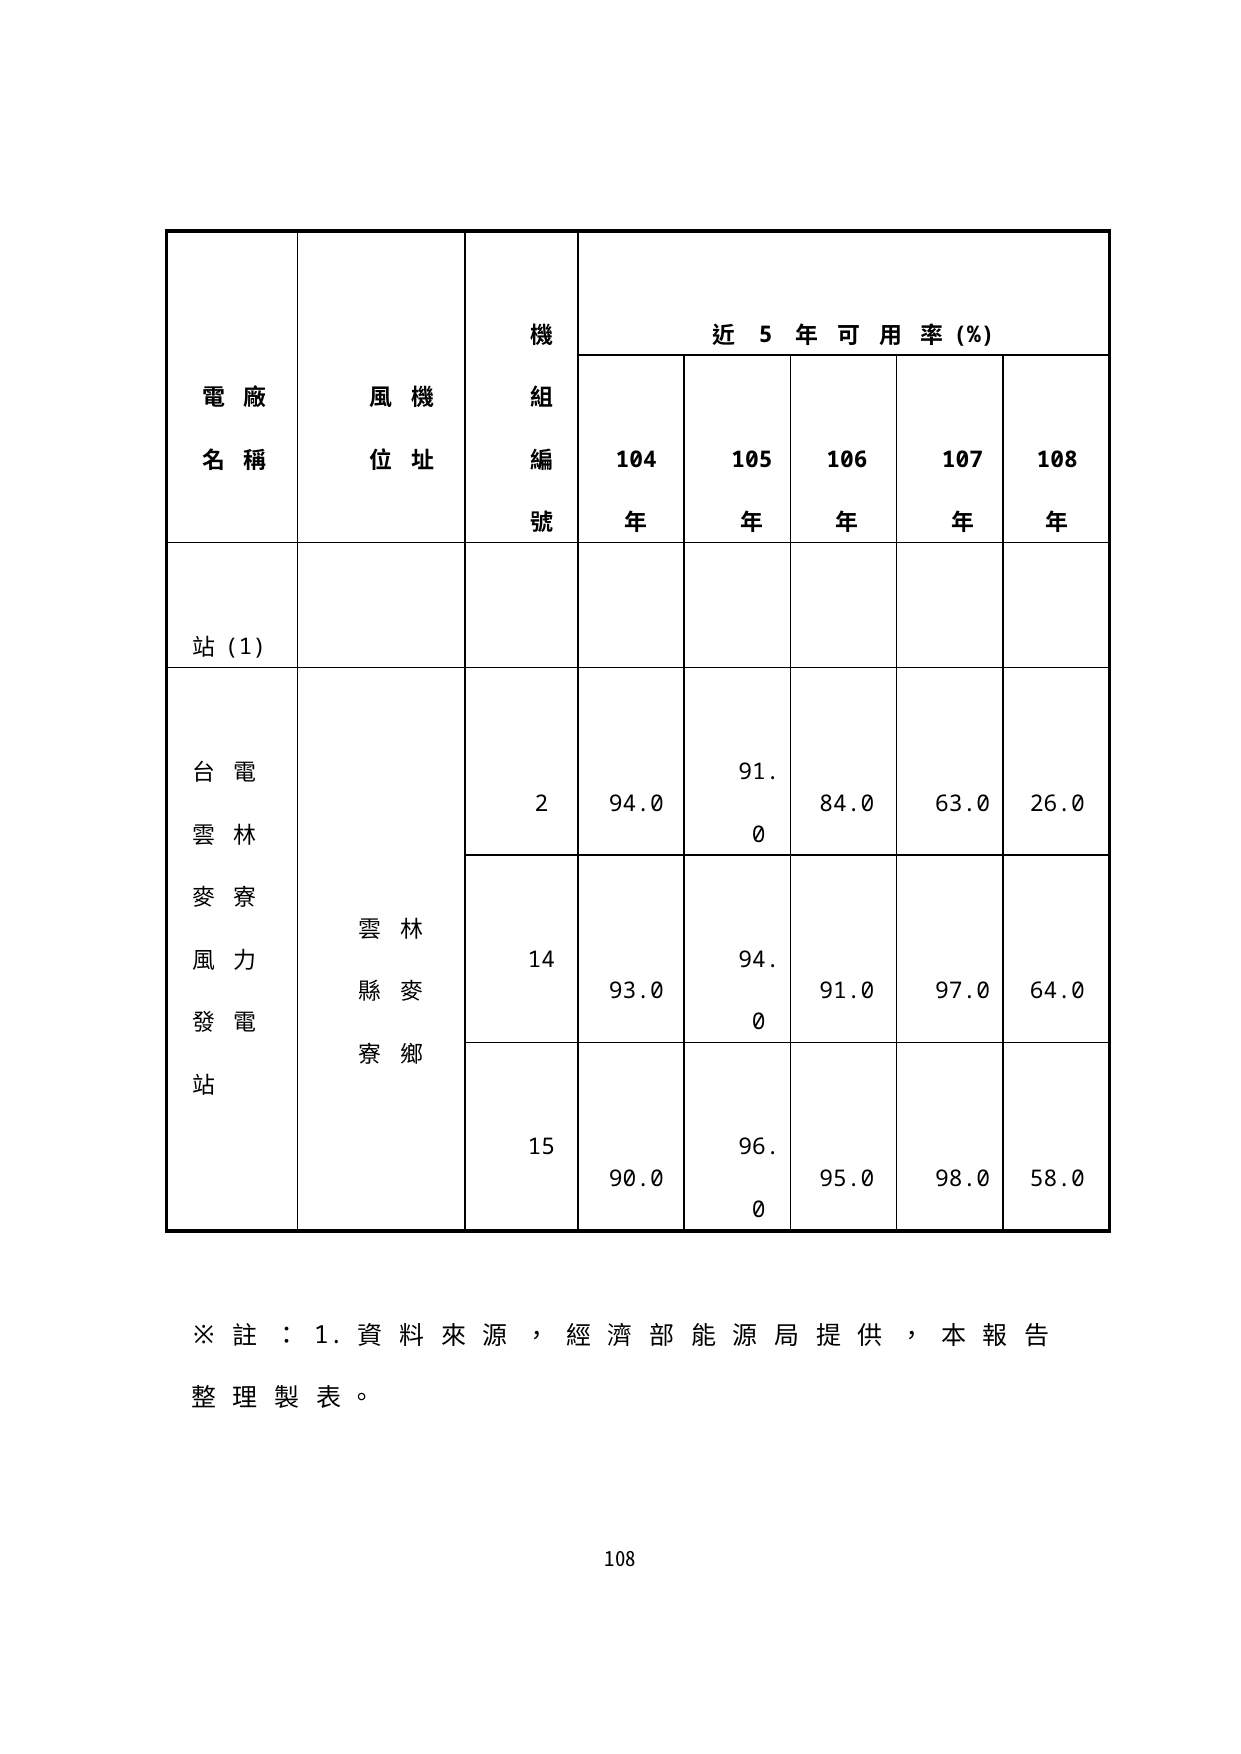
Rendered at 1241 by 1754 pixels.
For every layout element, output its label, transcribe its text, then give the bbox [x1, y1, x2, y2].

table_cell 15 [466, 1043, 577, 1229]
table_cell 26.0 [1004, 668, 1108, 854]
table_cell 91.0 [685, 668, 790, 854]
text ※註：1.資料來源，經濟部能源局提供，本報告整理製表。 [183, 1292, 1058, 1417]
table_cell 97.0 [897, 856, 1002, 1042]
table_cell 93.0 [579, 856, 683, 1042]
table_cell 2 [466, 668, 577, 854]
table_cell 58.0 [1004, 1043, 1108, 1229]
table_cell 96.0 [685, 1043, 790, 1229]
table_cell 94.0 [579, 668, 683, 854]
table_cell [1004, 543, 1108, 667]
table_cell 站(1) [168, 543, 297, 667]
table_cell 雲林縣麥寮鄉 [298, 668, 464, 1229]
table_cell [791, 543, 896, 667]
table_cell [579, 543, 683, 667]
table_cell 98.0 [897, 1043, 1002, 1229]
table_header 風機位址 [298, 233, 464, 542]
table_cell [466, 543, 577, 667]
table_cell 105年 [685, 356, 790, 542]
table_header 近5年可用率(%) [579, 233, 1108, 354]
table_cell 107年 [897, 356, 1002, 542]
table_cell 94.0 [685, 856, 790, 1042]
table_header 機組 編號 [466, 233, 577, 542]
table_header 電廠名稱 [168, 233, 297, 542]
table_cell 95.0 [791, 1043, 896, 1229]
table_cell 106年 [791, 356, 896, 542]
table_cell 84.0 [791, 668, 896, 854]
table_cell 台電雲林麥寮風力發電站 [168, 668, 297, 1229]
table_cell 14 [466, 856, 577, 1042]
table_cell 104年 [579, 356, 683, 542]
table_cell 64.0 [1004, 856, 1108, 1042]
table_cell [897, 543, 1002, 667]
table_cell 91.0 [791, 856, 896, 1042]
table_cell 90.0 [579, 1043, 683, 1229]
table_cell [685, 543, 790, 667]
table_cell 108年 [1004, 356, 1108, 542]
table_cell [298, 543, 464, 667]
table_cell 63.0 [897, 668, 1002, 854]
